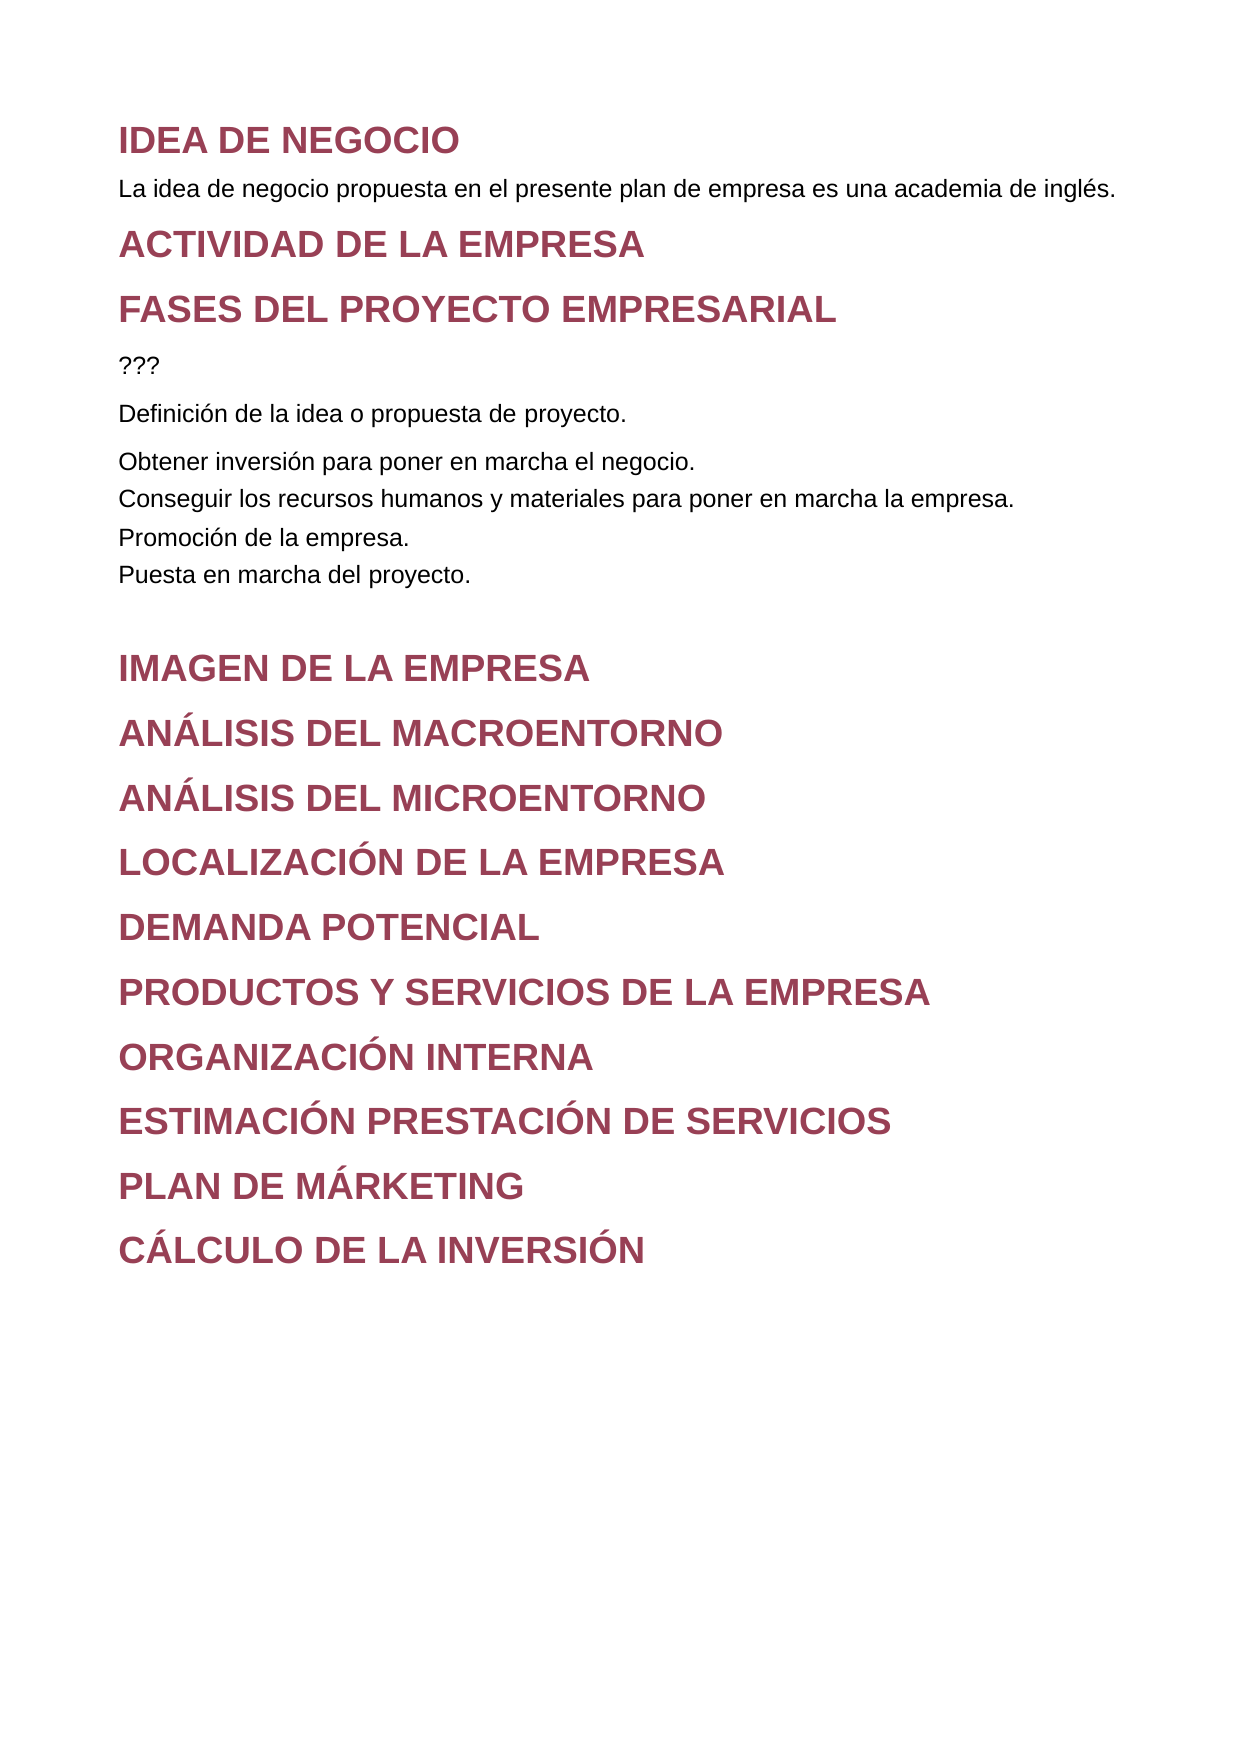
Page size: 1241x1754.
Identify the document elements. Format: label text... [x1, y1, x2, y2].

text La idea de negocio propuesta en el presente plan de empresa es una academia de inglés. [118, 174, 1122, 203]
text ANÁLISIS DEL MICROENTORNO [118, 776, 1122, 819]
text Definición de la idea o propuesta de proyecto. [118, 399, 1122, 428]
list Conseguir los recursos humanos y materiales para poner en marcha la empresa. [118, 484, 1122, 513]
text CÁLCULO DE LA INVERSIÓN [118, 1228, 1122, 1272]
text ORGANIZACIÓN INTERNA [118, 1034, 1122, 1078]
text LOCALIZACIÓN DE LA EMPRESA [118, 840, 1122, 884]
text ANÁLISIS DEL MACROENTORNO [118, 711, 1122, 754]
text PLAN DE MÁRKETING [118, 1164, 1122, 1207]
text FASES DEL PROYECTO EMPRESARIAL [118, 287, 1122, 330]
subtitle IDEA DE NEGOCIO [118, 118, 1122, 162]
text ??? [118, 351, 1122, 380]
text ACTIVIDAD DE LA EMPRESA [118, 222, 1122, 266]
list Puesta en marcha del proyecto. [118, 561, 1122, 589]
list Promoción de la empresa. [118, 522, 1122, 551]
text PRODUCTOS Y SERVICIOS DE LA EMPRESA [118, 969, 1122, 1013]
text ESTIMACIÓN PRESTACIÓN DE SERVICIOS [118, 1099, 1122, 1143]
text DEMANDA POTENCIAL [118, 905, 1122, 948]
text IMAGEN DE LA EMPRESA [118, 646, 1122, 690]
list Obtener inversión para poner en marcha el negocio. [118, 446, 1122, 475]
